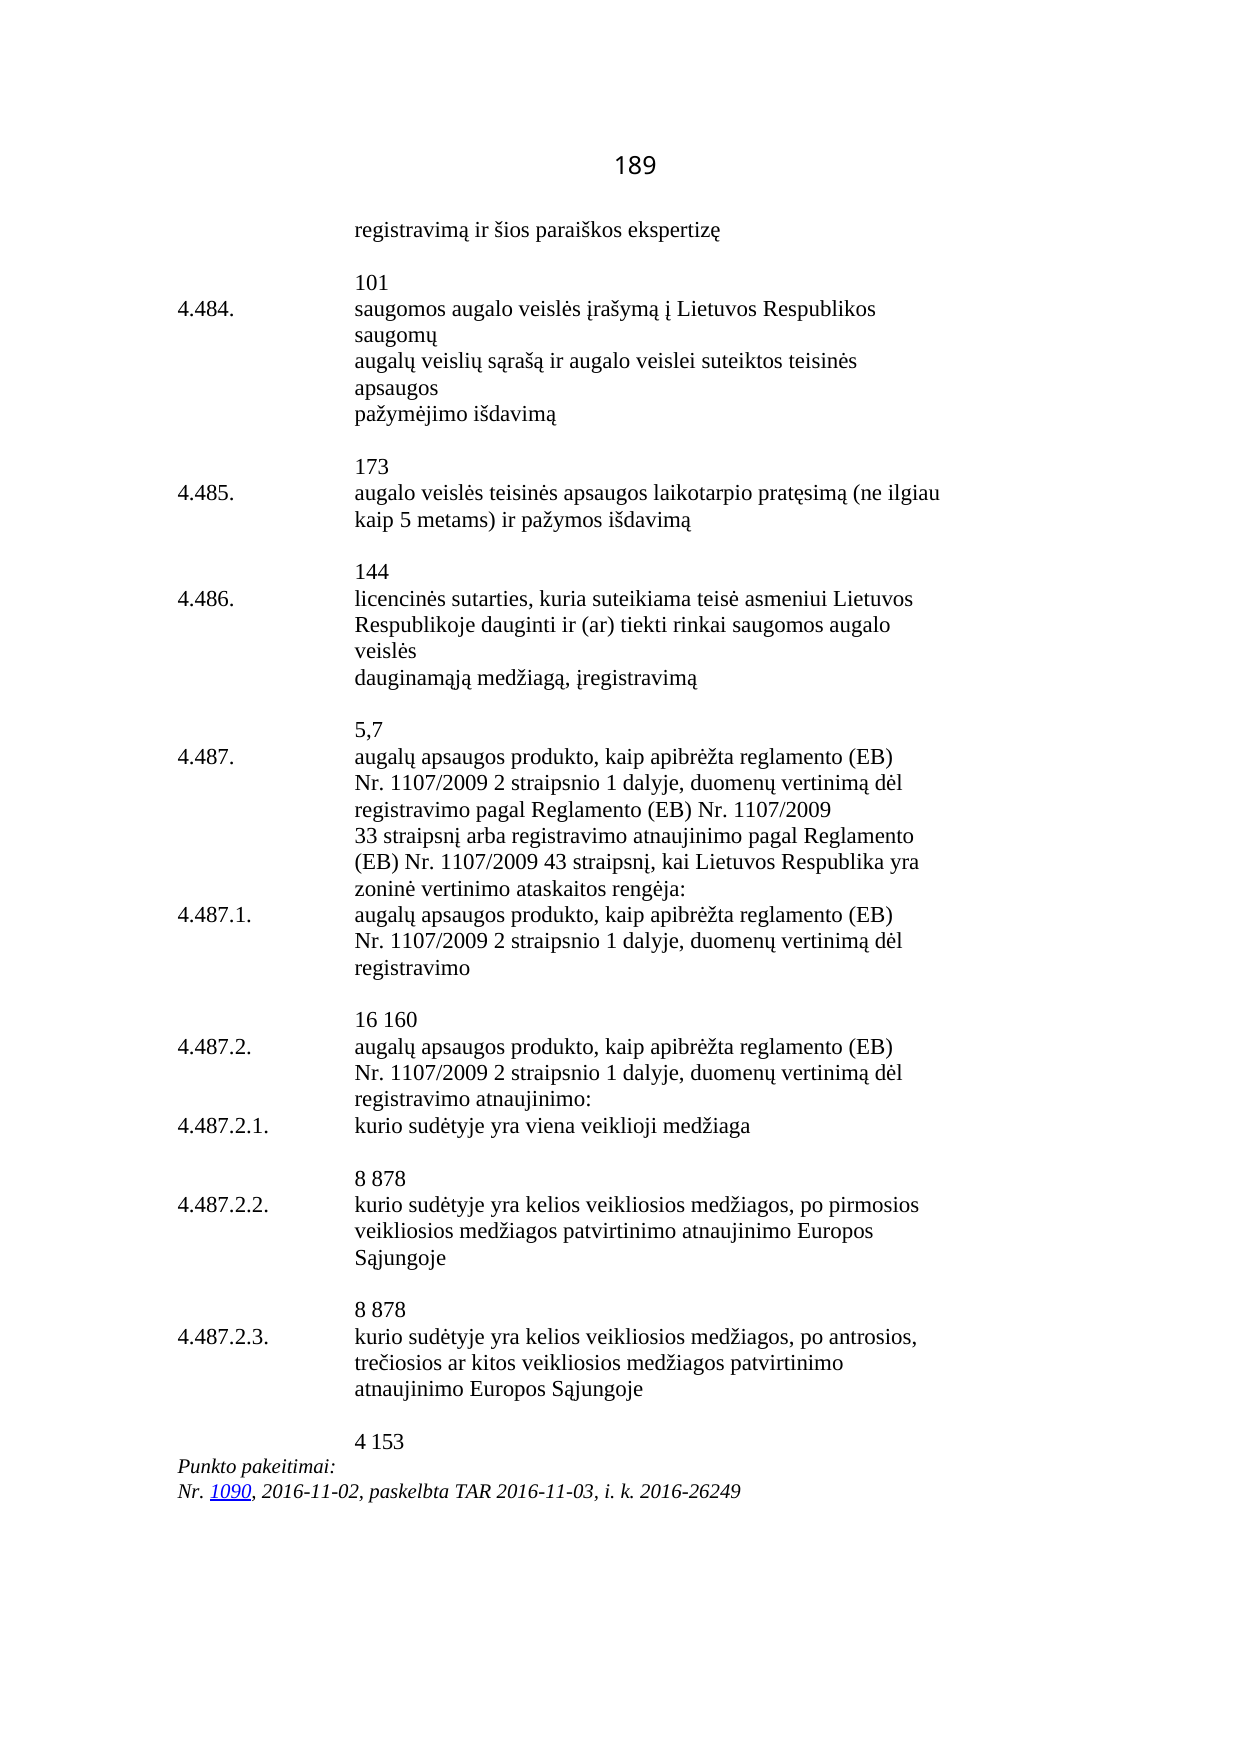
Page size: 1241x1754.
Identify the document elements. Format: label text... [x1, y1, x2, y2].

text augalų veislių sąrašą ir augalo veislei suteiktos teisinės apsaugos [354, 348, 945, 400]
text registravimo pagal Reglamento (EB) Nr. 1107/2009 [354, 796, 945, 822]
text zoninė vertinimo ataskaitos rengėja: [354, 875, 945, 901]
text 4.484. saugomos augalo veislės įrašymą į Lietuvos Respublikos saugomų [177, 295, 945, 348]
text 4.487.2.3. kurio sudėtyje yra kelios veikliosios medžiagos, po antrosios, [177, 1323, 945, 1349]
text trečiosios ar kitos veikliosios medžiagos patvirtinimo [354, 1349, 945, 1375]
text 4.486. licencinės sutarties, kuria suteikiama teisė asmeniui Lietuvos [177, 585, 945, 611]
text 4.487.2.2. kurio sudėtyje yra kelios veikliosios medžiagos, po pirmosios [177, 1191, 945, 1217]
text 4.487.2.1. kurio sudėtyje yra viena veiklioji medžiaga 8 878 [177, 1112, 945, 1191]
text 33 straipsnį arba registravimo atnaujinimo pagal Reglamento [354, 822, 945, 848]
text 4.487.2. augalų apsaugos produkto, kaip apibrėžta reglamento (EB) [177, 1033, 945, 1059]
text Sąjungoje 8 878 [354, 1244, 945, 1323]
text Nr. 1107/2009 2 straipsnio 1 dalyje, duomenų vertinimą dėl [354, 1059, 945, 1086]
text pažymėjimo išdavimą 173 [354, 400, 945, 479]
text 4.487. augalų apsaugos produkto, kaip apibrėžta reglamento (EB) [177, 743, 945, 769]
text 4.487.1. augalų apsaugos produkto, kaip apibrėžta reglamento (EB) [177, 901, 945, 927]
text registravimą ir šios paraiškos ekspertizę 101 [354, 216, 945, 295]
text atnaujinimo Europos Sąjungoje 4 153 [354, 1375, 945, 1454]
text veikliosios medžiagos patvirtinimo atnaujinimo Europos [354, 1217, 945, 1244]
text Punkto pakeitimai: [177, 1454, 1093, 1478]
text (EB) Nr. 1107/2009 43 straipsnį, kai Lietuvos Respublika yra [354, 848, 945, 875]
text dauginamąją medžiagą, įregistravimą 5,7 [354, 664, 945, 743]
text 4.485. augalo veislės teisinės apsaugos laikotarpio pratęsimą (ne ilgiau [177, 479, 945, 506]
text registravimo atnaujinimo: [354, 1086, 945, 1112]
text registravimo 16 160 [354, 954, 945, 1033]
text Respublikoje dauginti ir (ar) tiekti rinkai saugomos augalo veislės [354, 611, 945, 664]
text kaip 5 metams) ir pažymos išdavimą 144 [354, 506, 945, 585]
text Nr. 1107/2009 2 straipsnio 1 dalyje, duomenų vertinimą dėl [354, 927, 945, 954]
text Nr. 1090, 2016-11-02, paskelbta TAR 2016-11-03, i. k. 2016-26249 [177, 1478, 1093, 1503]
text Nr. 1107/2009 2 straipsnio 1 dalyje, duomenų vertinimą dėl [354, 769, 945, 796]
